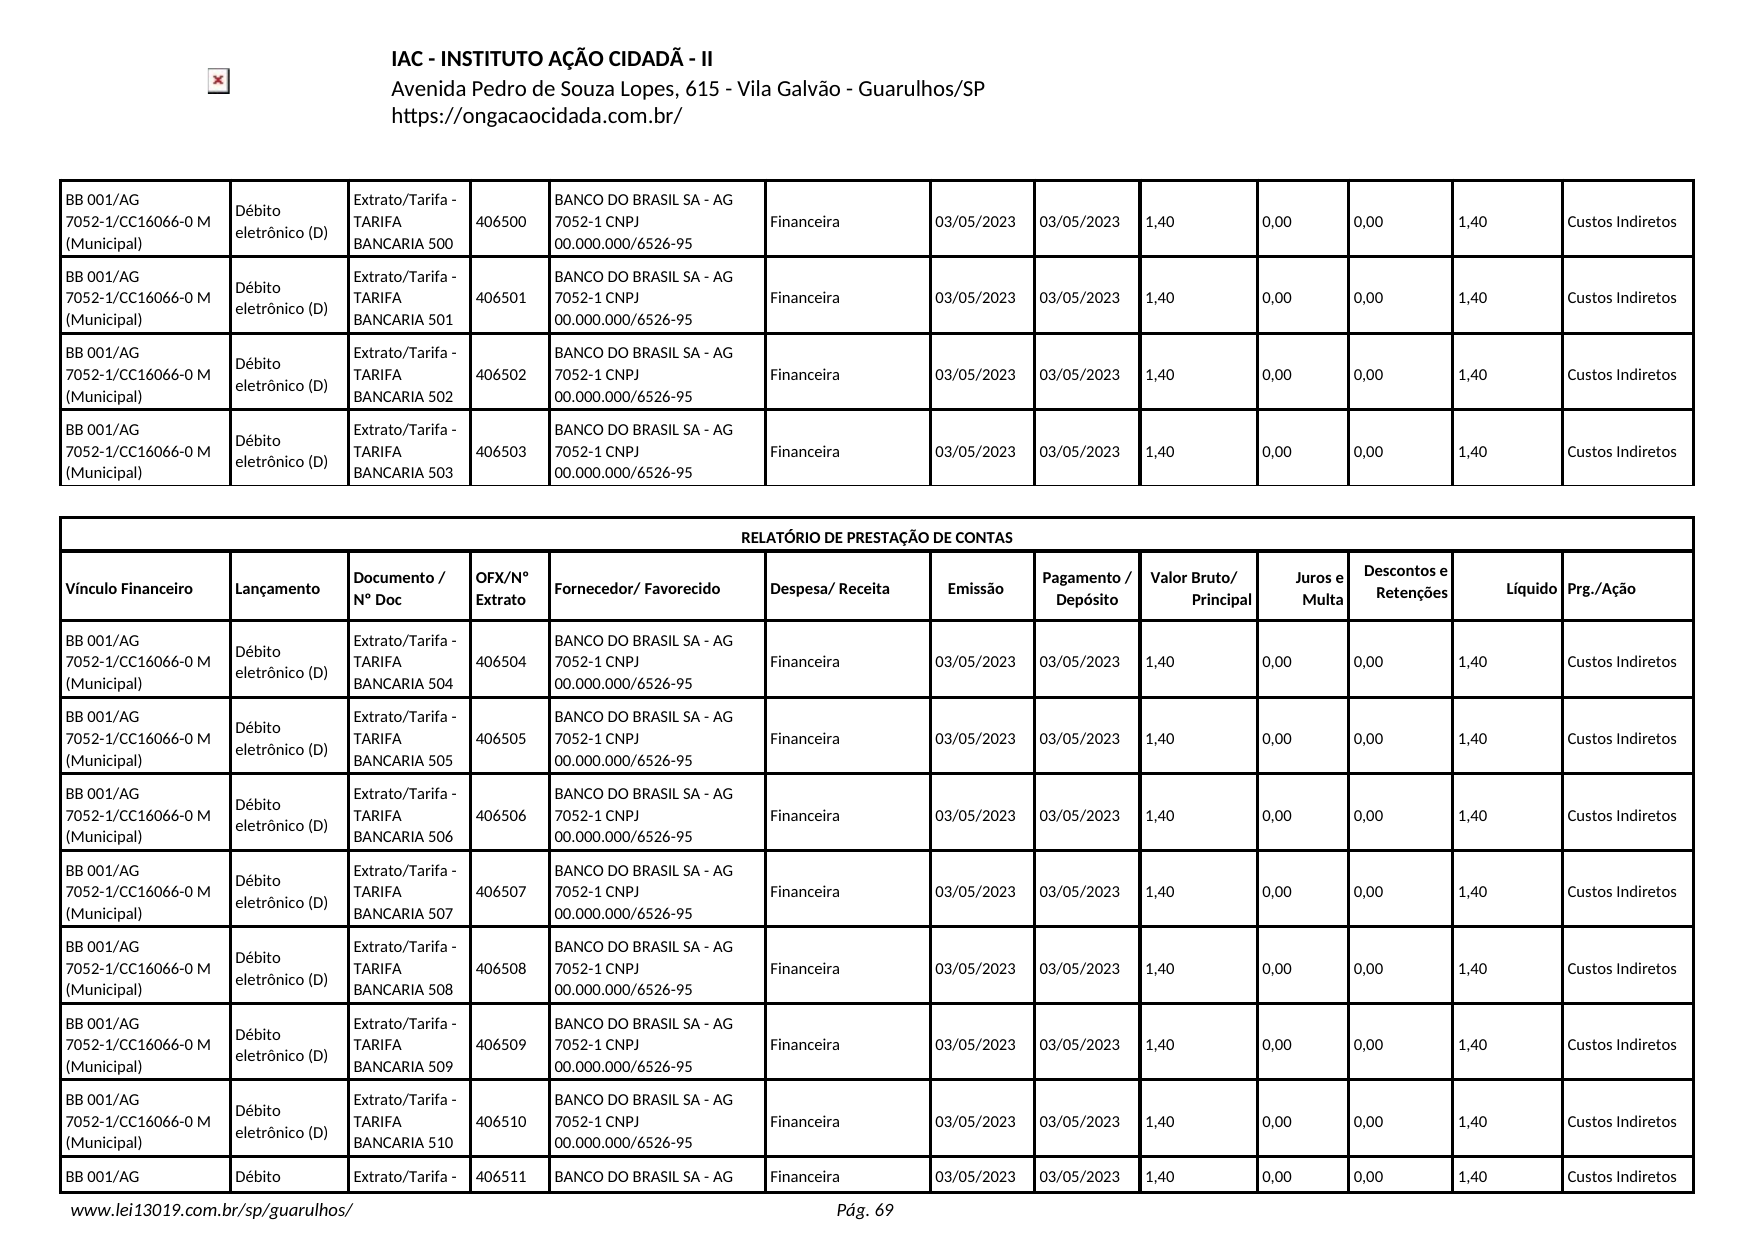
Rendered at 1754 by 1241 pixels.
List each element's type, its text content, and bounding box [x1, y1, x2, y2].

table_cell 1,40 [1454, 928, 1561, 1002]
table_cell Extrato/Tarifa - TARIFA BANCARIA 505 [350, 699, 469, 772]
table_cell 0,00 [1259, 1081, 1347, 1155]
table_cell Financeira [767, 1081, 929, 1155]
table_cell Extrato/Tarifa - TARIFA BANCARIA 506 [350, 775, 469, 849]
table_cell Débito eletrônico (D) [232, 699, 347, 772]
table_cell Extrato/Tarifa - TARIFA BANCARIA 503 [350, 411, 469, 485]
table_cell 0,00 [1259, 852, 1347, 925]
table_cell 1,40 [1454, 258, 1561, 332]
table_cell Extrato/Tarifa - TARIFA BANCARIA 502 [350, 335, 469, 408]
table_cell Débito eletrônico (D) [232, 411, 347, 485]
table_cell Custos Indiretos [1564, 335, 1692, 408]
table_cell 0,00 [1350, 411, 1451, 485]
table_cell Débito eletrônico (D) [232, 928, 347, 1002]
table_cell Financeira [767, 182, 929, 255]
table_cell 0,00 [1350, 258, 1451, 332]
table_cell Lançamento [232, 553, 347, 619]
table_cell Débito eletrônico (D) [232, 622, 347, 696]
table_cell Valor Bruto/ Principal [1142, 553, 1256, 619]
table_cell 03/05/2023 [932, 622, 1033, 696]
table_cell 03/05/2023 [932, 411, 1033, 485]
table_cell Emissão [932, 553, 1033, 619]
table_cell 406503 [472, 411, 548, 485]
table_cell 0,00 [1350, 1081, 1451, 1155]
table_cell Financeira [767, 699, 929, 772]
table_cell 03/05/2023 [932, 852, 1033, 925]
table_cell Documento / Nº Doc [350, 553, 469, 619]
table_cell Extrato/Tarifa - TARIFA BANCARIA 508 [350, 928, 469, 1002]
table_cell BB 001/AG 7052-1/CC16066-0 M (Municipal) [62, 335, 229, 408]
table_cell 1,40 [1142, 335, 1256, 408]
table_cell Juros e Multa [1259, 553, 1347, 619]
table_cell BANCO DO BRASIL SA - AG 7052-1 CNPJ 00.000.000/6526-95 [551, 1081, 764, 1155]
table_cell 0,00 [1259, 699, 1347, 772]
table_cell 03/05/2023 [1036, 852, 1138, 925]
table_cell Custos Indiretos [1564, 182, 1692, 255]
table_cell 1,40 [1142, 699, 1256, 772]
table_cell Custos Indiretos [1564, 411, 1692, 485]
table_cell 03/05/2023 [1036, 775, 1138, 849]
table_cell Custos Indiretos [1564, 258, 1692, 332]
table_cell 0,00 [1259, 335, 1347, 408]
table_cell 1,40 [1142, 775, 1256, 849]
table_cell Custos Indiretos [1564, 1005, 1692, 1078]
table_cell BB 001/AG [62, 1158, 229, 1191]
table_cell 406501 [472, 258, 548, 332]
table_cell 1,40 [1142, 258, 1256, 332]
table_cell 1,40 [1142, 1158, 1256, 1191]
table_cell 0,00 [1259, 411, 1347, 485]
table_cell 406507 [472, 852, 548, 925]
table_cell 0,00 [1259, 775, 1347, 849]
table_cell 03/05/2023 [1036, 258, 1138, 332]
table_cell 0,00 [1259, 1158, 1347, 1191]
table_cell 406509 [472, 1005, 548, 1078]
table_cell 0,00 [1259, 1005, 1347, 1078]
table_cell 03/05/2023 [1036, 1158, 1138, 1191]
table_cell Financeira [767, 775, 929, 849]
table_cell Débito eletrônico (D) [232, 775, 347, 849]
table_cell 0,00 [1259, 622, 1347, 696]
table_cell 03/05/2023 [1036, 182, 1138, 255]
table_cell BB 001/AG 7052-1/CC16066-0 M (Municipal) [62, 699, 229, 772]
table_cell Pagamento / Depósito [1036, 553, 1138, 619]
table_cell Débito eletrônico (D) [232, 852, 347, 925]
table_cell 0,00 [1350, 1158, 1451, 1191]
table_cell Débito eletrônico (D) [232, 335, 347, 408]
table_cell BANCO DO BRASIL SA - AG 7052-1 CNPJ 00.000.000/6526-95 [551, 182, 764, 255]
table_cell BANCO DO BRASIL SA - AG 7052-1 CNPJ 00.000.000/6526-95 [551, 928, 764, 1002]
table_cell 406504 [472, 622, 548, 696]
table_cell OFX/Nº Extrato [472, 553, 548, 619]
table_header RELATÓRIO DE PRESTAÇÃO DE CONTAS [62, 519, 1692, 549]
table_cell Extrato/Tarifa [350, 1158, 469, 1191]
table_cell 1,40 [1454, 775, 1561, 849]
table_cell Extrato/Tarifa - TARIFA BANCARIA 504 [350, 622, 469, 696]
table_cell BANCO DO BRASIL SA - AG 7052-1 CNPJ 00.000.000/6526-95 [551, 335, 764, 408]
table_cell BB 001/AG 7052-1/CC16066-0 M (Municipal) [62, 258, 229, 332]
table_cell Financeira [767, 411, 929, 485]
table_cell 0,00 [1350, 852, 1451, 925]
table_cell 03/05/2023 [932, 335, 1033, 408]
table_cell 1,40 [1454, 622, 1561, 696]
table_cell 0,00 [1350, 775, 1451, 849]
table_cell 1,40 [1142, 622, 1256, 696]
table_cell 0,00 [1350, 1005, 1451, 1078]
table_cell 0,00 [1259, 182, 1347, 255]
table_cell Custos Indiretos [1564, 1081, 1692, 1155]
table_cell 406505 [472, 699, 548, 772]
table_cell BB 001/AG 7052-1/CC16066-0 M (Municipal) [62, 411, 229, 485]
table_cell BB 001/AG 7052-1/CC16066-0 M (Municipal) [62, 928, 229, 1002]
table_cell 1,40 [1142, 182, 1256, 255]
table_cell 03/05/2023 [1036, 1005, 1138, 1078]
table_cell BANCO DO BRASIL SA - AG 7052-1 CNPJ 00.000.000/6526-95 [551, 1005, 764, 1078]
table_cell Financeira [767, 335, 929, 408]
table_cell 0,00 [1259, 928, 1347, 1002]
table_cell Custos Indiretos [1564, 928, 1692, 1002]
table_cell 0,00 [1350, 928, 1451, 1002]
table_cell 406510 [472, 1081, 548, 1155]
table_cell 1,40 [1142, 411, 1256, 485]
table_cell BANCO DO BRASIL SA - AG 7052-1 CNPJ 00.000.000/6526-95 [551, 258, 764, 332]
table_cell Débito eletrônico (D) [232, 182, 347, 255]
table_cell BANCO DO BRASIL SA - AG 7052-1 CNPJ 00.000.000/6526-95 [551, 411, 764, 485]
table_cell 03/05/2023 [932, 182, 1033, 255]
table_cell Financeira [767, 622, 929, 696]
table_cell 1,40 [1142, 928, 1256, 1002]
table_cell BANCO DO BRASIL SA - AG 7052-1 CNPJ 00.000.000/6526-95 [551, 852, 764, 925]
table_cell 03/05/2023 [1036, 622, 1138, 696]
table_cell 0,00 [1259, 258, 1347, 332]
table_cell Extrato/Tarifa - TARIFA BANCARIA 501 [350, 258, 469, 332]
table_cell Custos Indiretos [1564, 1158, 1692, 1191]
table_cell Custos Indiretos [1564, 852, 1692, 925]
table_cell Financeira [767, 258, 929, 332]
table_cell Financeira [767, 1005, 929, 1078]
table_cell Fornecedor/ Favorecido [551, 553, 764, 619]
table_cell Prg./Ação [1564, 553, 1692, 619]
table_cell Líquido [1454, 553, 1561, 619]
table_cell BANCO DO BRASIL SA - AG 7052-1 CNPJ 00.000.000/6526-95 [551, 775, 764, 849]
table_cell BB 001/AG 7052-1/CC16066-0 M (Municipal) [62, 852, 229, 925]
table_cell 406502 [472, 335, 548, 408]
table_cell Débito eletrônico (D) [232, 258, 347, 332]
table_cell 1,40 [1454, 699, 1561, 772]
table_cell Extrato/Tarifa - TARIFA BANCARIA 507 [350, 852, 469, 925]
table_cell 03/05/2023 [1036, 335, 1138, 408]
table_cell 03/05/2023 [1036, 1081, 1138, 1155]
table_cell BB 001/AG 7052-1/CC16066-0 M (Municipal) [62, 182, 229, 255]
table_cell 03/05/2023 [1036, 411, 1138, 485]
table_cell 03/05/2023 [932, 928, 1033, 1002]
table_cell Financeira [767, 928, 929, 1002]
table_cell 03/05/2023 [932, 258, 1033, 332]
table_cell 1,40 [1142, 852, 1256, 925]
table_cell 0,00 [1350, 182, 1451, 255]
table_cell Extrato/Tarifa - TARIFA BANCARIA 509 [350, 1005, 469, 1078]
table_cell Custos Indiretos [1564, 622, 1692, 696]
table_cell Descontos e Retenções [1350, 553, 1451, 619]
table_cell Financeira [767, 1158, 929, 1191]
table_cell Custos Indiretos [1564, 775, 1692, 849]
table_cell BB 001/AG 7052-1/CC16066-0 M (Municipal) [62, 622, 229, 696]
table_cell 1,40 [1454, 1081, 1561, 1155]
table_cell 406500 [472, 182, 548, 255]
table_cell 406508 [472, 928, 548, 1002]
table_cell BANCO DO BRASIL SA - AG 7052-1 CNPJ 00.000.000/6526-95 [551, 699, 764, 772]
picture [207, 68, 230, 94]
table_cell 0,00 [1350, 335, 1451, 408]
table_cell 03/05/2023 [932, 699, 1033, 772]
table_cell Vínculo Financeiro [62, 553, 229, 619]
table_cell 1,40 [1142, 1005, 1256, 1078]
table_cell 03/05/2023 [932, 1005, 1033, 1078]
table_cell BB 001/AG 7052-1/CC16066-0 M (Municipal) [62, 1081, 229, 1155]
table_cell Débito [232, 1158, 347, 1191]
table_cell 03/05/2023 [932, 775, 1033, 849]
table_cell 1,40 [1454, 1005, 1561, 1078]
table_cell Débito eletrônico (D) [232, 1081, 347, 1155]
table_cell 03/05/2023 [1036, 699, 1138, 772]
table_cell BB 001/AG 7052-1/CC16066-0 M (Municipal) [62, 775, 229, 849]
table_cell Custos Indiretos [1564, 699, 1692, 772]
table_cell 1,40 [1142, 1081, 1256, 1155]
table_cell 1,40 [1454, 411, 1561, 485]
table_cell Extrato/Tarifa - TARIFA BANCARIA 500 [350, 182, 469, 255]
table_cell Despesa/ Receita [767, 553, 929, 619]
table_cell 406506 [472, 775, 548, 849]
table_cell Extrato/Tarifa - TARIFA BANCARIA 510 [350, 1081, 469, 1155]
table_cell BANCO DO BRASIL SA - AG 7052-1 CNPJ 00.000.000/6526-95 [551, 622, 764, 696]
table_cell 03/05/2023 [1036, 928, 1138, 1002]
table_cell 1,40 [1454, 335, 1561, 408]
table_cell Financeira [767, 852, 929, 925]
table_cell Débito eletrônico (D) [232, 1005, 347, 1078]
table_cell 1,40 [1454, 852, 1561, 925]
table_cell BB 001/AG 7052-1/CC16066-0 M (Municipal) [62, 1005, 229, 1078]
table_cell 1,40 [1454, 1158, 1561, 1191]
table_cell BANCO DO BRASIL SA - AG [551, 1158, 764, 1191]
table_cell 03/05/2023 [932, 1158, 1033, 1191]
table_cell 406511 [472, 1158, 548, 1191]
table_cell 1,40 [1454, 182, 1561, 255]
table_cell 03/05/2023 [932, 1081, 1033, 1155]
table_cell 0,00 [1350, 699, 1451, 772]
table_cell 0,00 [1350, 622, 1451, 696]
